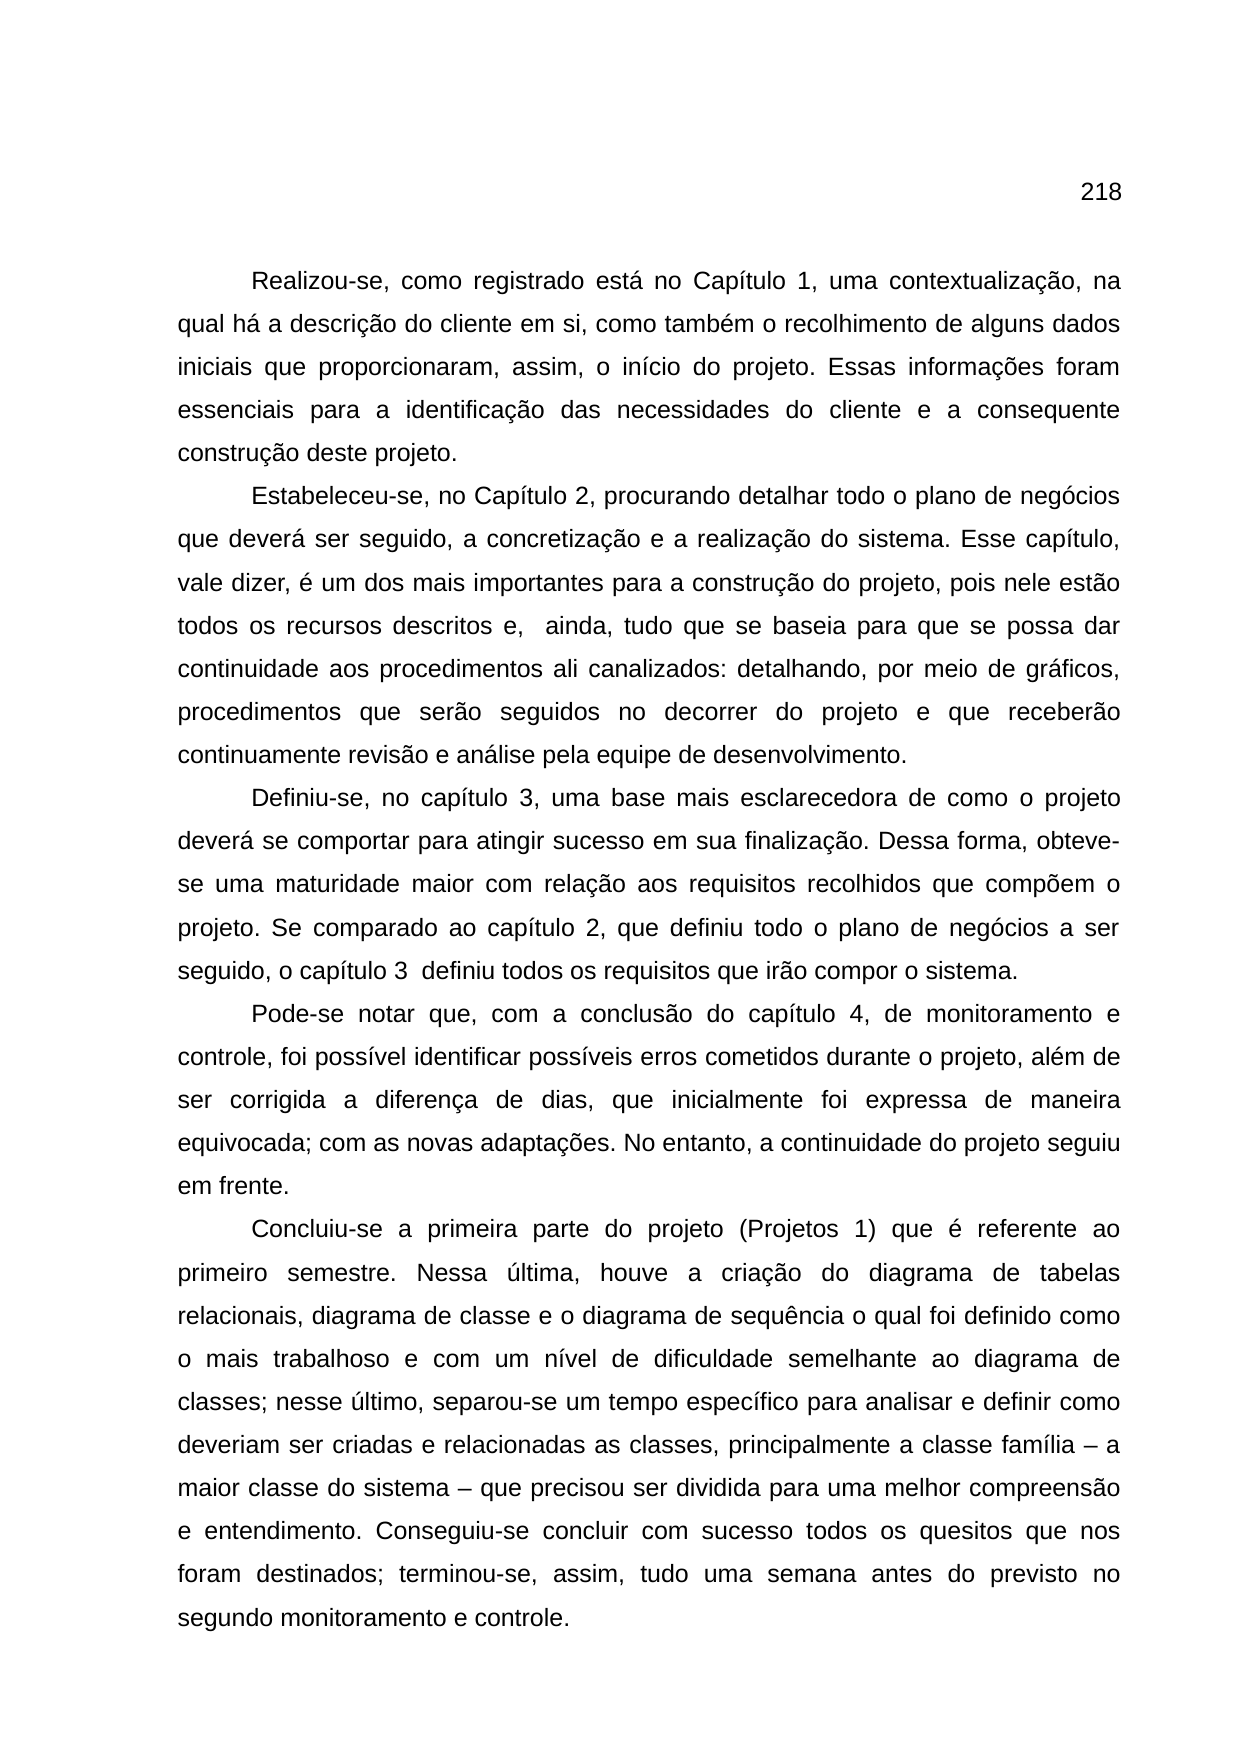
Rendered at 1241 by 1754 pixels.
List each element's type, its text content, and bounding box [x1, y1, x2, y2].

text Definiu-se, no capítulo 3, uma base mais esclarecedora de como o projeto deverá se comportar para atingir sucesso em sua finalização. Dessa forma, obteve-se uma maturidade maior com relação aos requisitos recolhidos que compõem o projeto. Se comparado ao capítulo 2, que definiu todo o plano de negócios a ser seguido, o capítulo 3 definiu todos os requisitos que irão compor o sistema. [177, 783, 1122, 984]
text Concluiu-se a primeira parte do projeto (Projetos 1) que é referente ao primeiro semestre. Nessa última, houve a criação do diagrama de tabelas relacionais, diagrama de classe e o diagrama de sequência o qual foi definido como o mais trabalhoso e com um nível de dificuldade semelhante ao diagrama de classes; nesse último, separou-se um tempo específico para analisar e definir como deveriam ser criadas e relacionadas as classes, principalmente a classe família – a maior classe do sistema – que precisou ser dividida para uma melhor compreensão e entendimento. Conseguiu-se concluir com sucesso todos os quesitos que nos foram destinados; terminou-se, assim, tudo uma semana antes do previsto no segundo monitoramento e controle. [177, 1214, 1122, 1631]
text Pode-se notar que, com a conclusão do capítulo 4, de monitoramento e controle, foi possível identificar possíveis erros cometidos durante o projeto, além de ser corrigida a diferença de dias, que inicialmente foi expressa de maneira equivocada; com as novas adaptações. No entanto, a continuidade do projeto seguiu em frente. [177, 999, 1122, 1200]
text Realizou-se, como registrado está no Capítulo 1, uma contextualização, na qual há a descrição do cliente em si, como também o recolhimento de alguns dados iniciais que proporcionaram, assim, o início do projeto. Essas informações foram essenciais para a identificação das necessidades do cliente e a consequente construção deste projeto. [177, 266, 1122, 467]
text Estabeleceu-se, no Capítulo 2, procurando detalhar todo o plano de negócios que deverá ser seguido, a concretização e a realização do sistema. Esse capítulo, vale dizer, é um dos mais importantes para a construção do projeto, pois nele estão todos os recursos descritos e, ainda, tudo que se baseia para que se possa dar continuidade aos procedimentos ali canalizados: detalhando, por meio de gráficos, procedimentos que serão seguidos no decorrer do projeto e que receberão continuamente revisão e análise pela equipe de desenvolvimento. [177, 481, 1122, 769]
